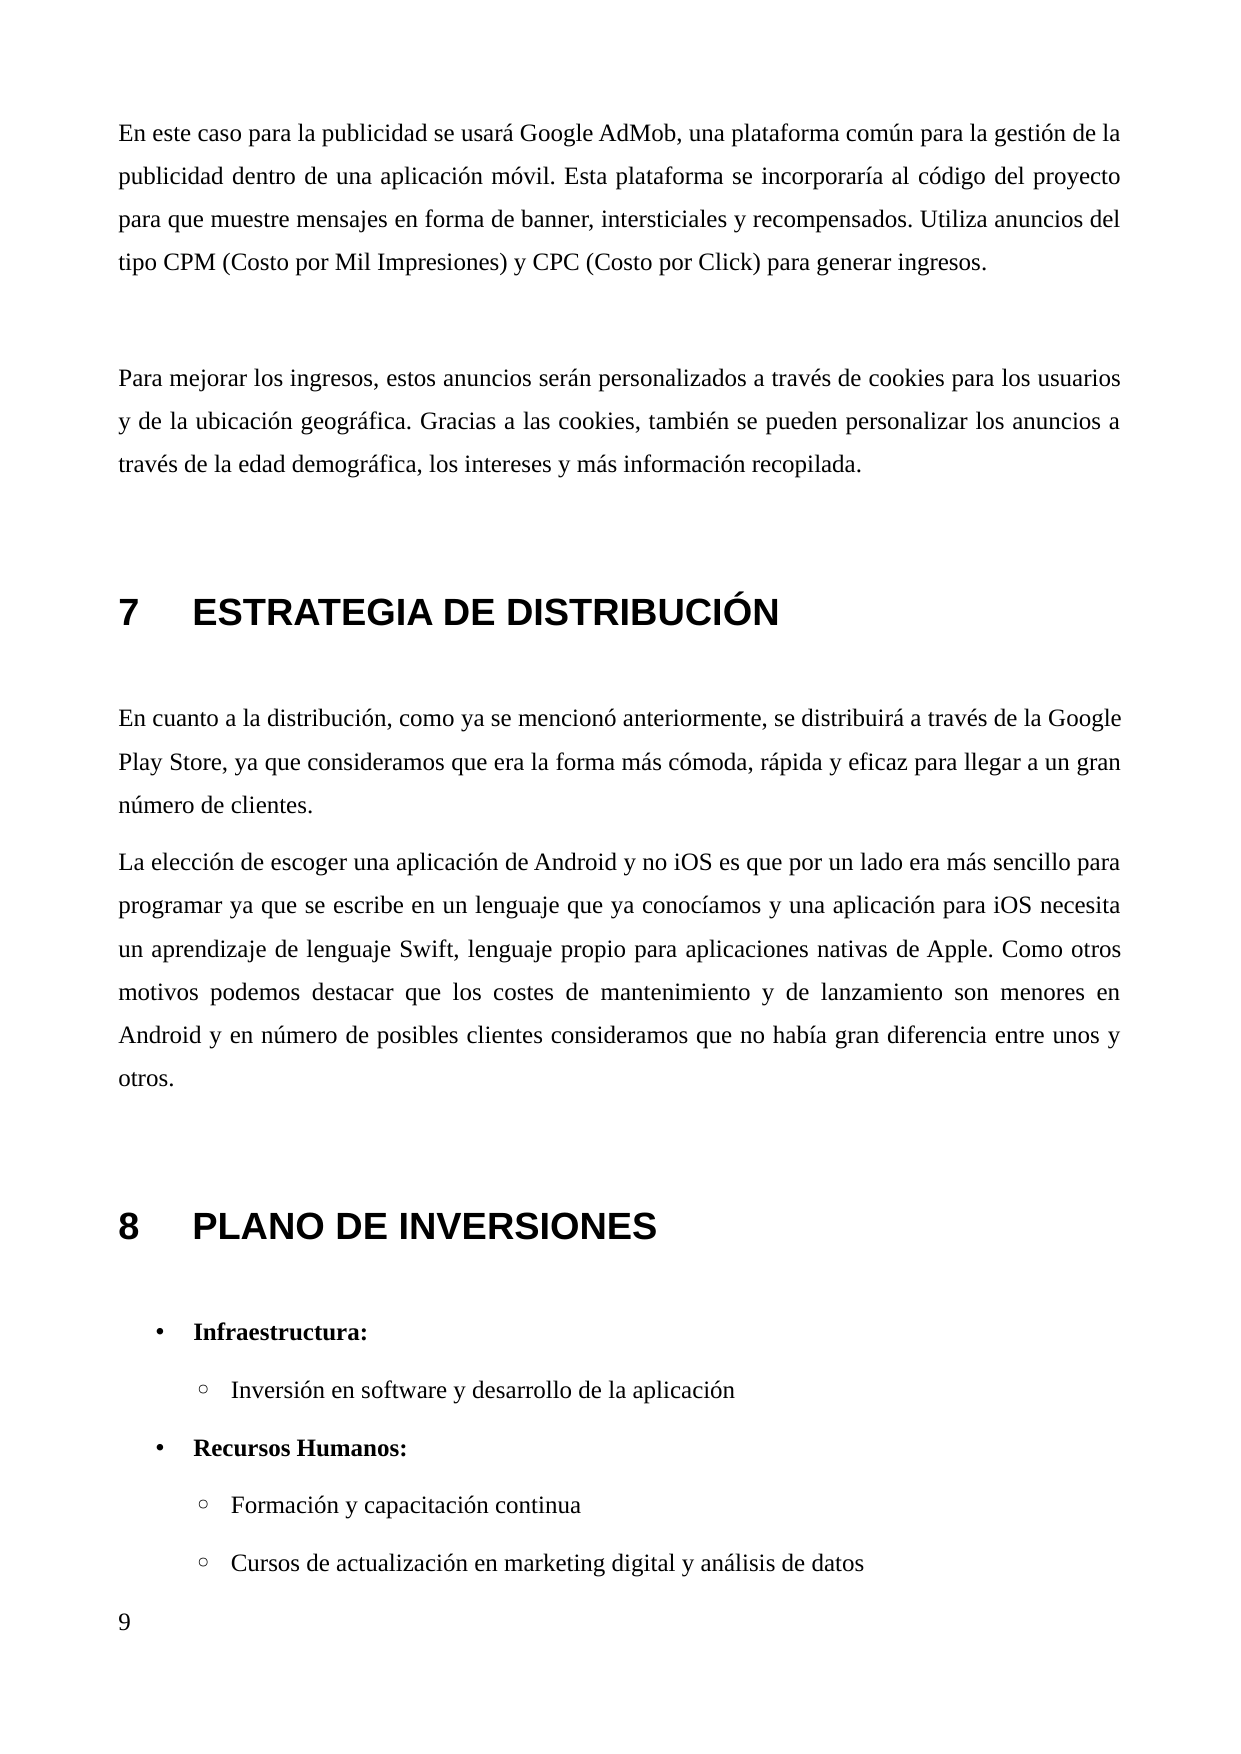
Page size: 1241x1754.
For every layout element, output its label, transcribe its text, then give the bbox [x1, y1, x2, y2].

text Para mejorar los ingresos, estos anuncios serán personalizados a través de cookies para los usuarios y de la ubicación geográfica. Gracias a las cookies, también se pueden personalizar los anuncios a través de la edad demográfica, los intereses y más información recopilada. [118, 363, 1122, 478]
text En este caso para la publicidad se usará Google AdMob, una plataforma común para la gestión de la publicidad dentro de una aplicación móvil. Esta plataforma se incorporaría al código del proyecto para que muestre mensajes en forma de banner, intersticiales y recompensados. Utiliza anuncios del tipo CPM (Costo por Mil Impresiones) y CPC (Costo por Click) para generar ingresos. [118, 118, 1122, 276]
subtitle ESTRATEGIA DE DISTRIBUCIÓN [118, 589, 1122, 633]
subtitle PLANO DE INVERSIONES [118, 1203, 1122, 1247]
list Recursos Humanos: [156, 1433, 1122, 1461]
text En cuanto a la distribución, como ya se mencionó anteriormente, se distribuirá a través de la Google Play Store, ya que consideramos que era la forma más cómoda, rápida y eficaz para llegar a un gran número de clientes. [118, 703, 1122, 818]
list Infraestructura: [156, 1317, 1122, 1346]
list Cursos de actualización en marketing digital y análisis de datos [193, 1548, 1122, 1577]
text La elección de escoger una aplicación de Android y no iOS es que por un lado era más sencillo para programar ya que se escribe en un lenguaje que ya conocíamos y una aplicación para iOS necesita un aprendizaje de lenguaje Swift, lenguaje propio para aplicaciones nativas de Apple. Como otros motivos podemos destacar que los costes de mantenimiento y de lanzamiento son menores en Android y en número de posibles clientes consideramos que no había gran diferencia entre unos y otros. [118, 847, 1122, 1092]
list Inversión en software y desarrollo de la aplicación [193, 1375, 1122, 1404]
list Formación y capacitación continua [193, 1490, 1122, 1519]
